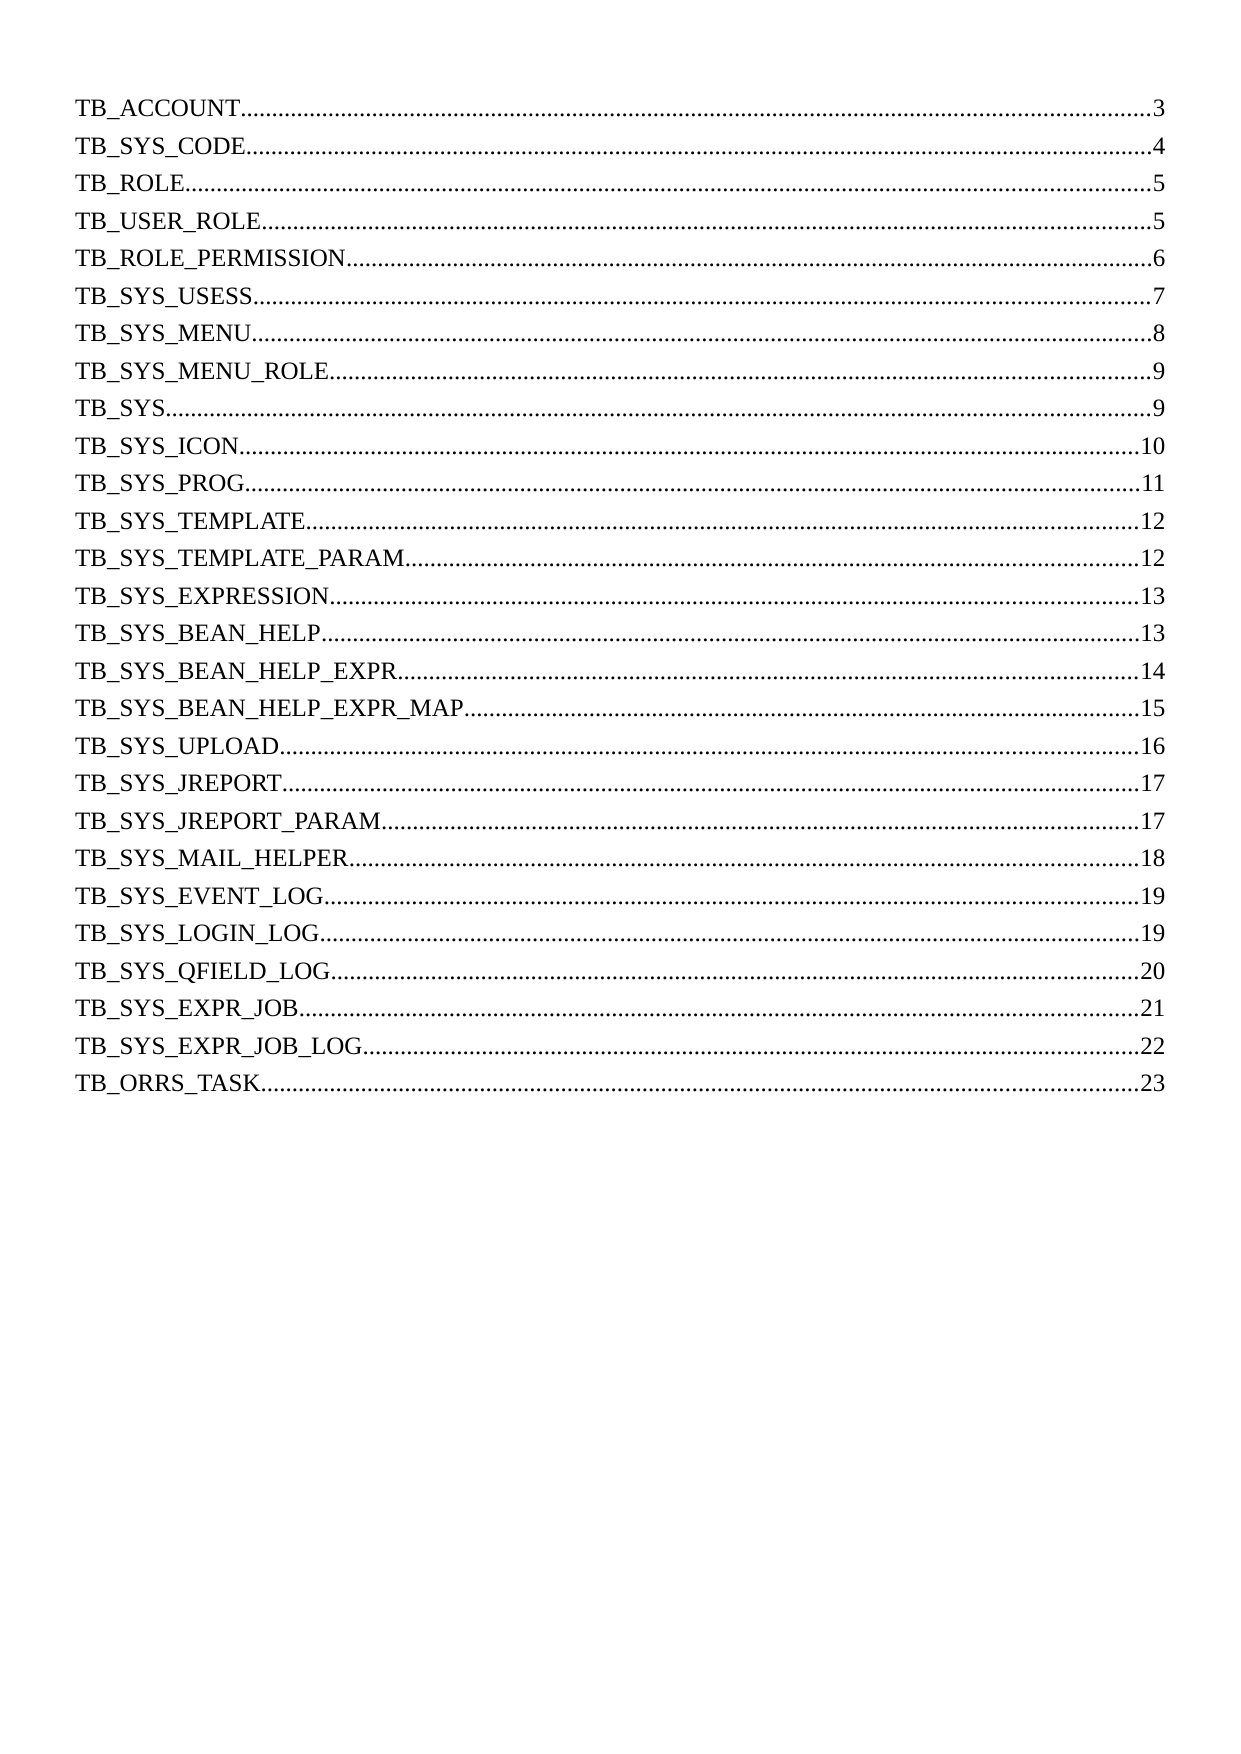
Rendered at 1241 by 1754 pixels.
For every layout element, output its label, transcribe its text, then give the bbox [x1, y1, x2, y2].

text TB_SYS_BEAN_HELP_EXPR 14 [75, 652, 1165, 689]
text TB_SYS_BEAN_HELP_EXPR_MAP 15 [75, 689, 1165, 727]
text TB_SYS_USESS 7 [75, 277, 1165, 314]
text TB_SYS 9 [75, 389, 1165, 427]
text TB_ACCOUNT 3 [75, 89, 1165, 127]
text TB_SYS_EVENT_LOG 19 [75, 877, 1165, 914]
text TB_ORRS_TASK 23 [75, 1064, 1165, 1102]
text TB_SYS_JREPORT 17 [75, 764, 1165, 802]
text TB_SYS_MENU 8 [75, 314, 1165, 352]
text TB_USER_ROLE 5 [75, 202, 1165, 239]
text TB_SYS_TEMPLATE 12 [75, 502, 1165, 539]
text TB_ROLE_PERMISSION 6 [75, 239, 1165, 277]
text TB_SYS_UPLOAD 16 [75, 727, 1165, 764]
text TB_ROLE 5 [75, 164, 1165, 202]
text TB_SYS_MENU_ROLE 9 [75, 352, 1165, 389]
text TB_SYS_JREPORT_PARAM 17 [75, 802, 1165, 839]
text TB_SYS_PROG 11 [75, 464, 1165, 502]
text TB_SYS_TEMPLATE_PARAM 12 [75, 539, 1165, 577]
text TB_SYS_QFIELD_LOG 20 [75, 952, 1165, 989]
text TB_SYS_EXPR_JOB_LOG 22 [75, 1027, 1165, 1064]
text TB_SYS_EXPR_JOB 21 [75, 989, 1165, 1027]
text TB_SYS_MAIL_HELPER 18 [75, 839, 1165, 877]
text TB_SYS_CODE 4 [75, 127, 1165, 164]
text TB_SYS_EXPRESSION 13 [75, 577, 1165, 614]
text TB_SYS_LOGIN_LOG 19 [75, 914, 1165, 952]
text TB_SYS_ICON 10 [75, 427, 1165, 464]
text TB_SYS_BEAN_HELP 13 [75, 614, 1165, 652]
